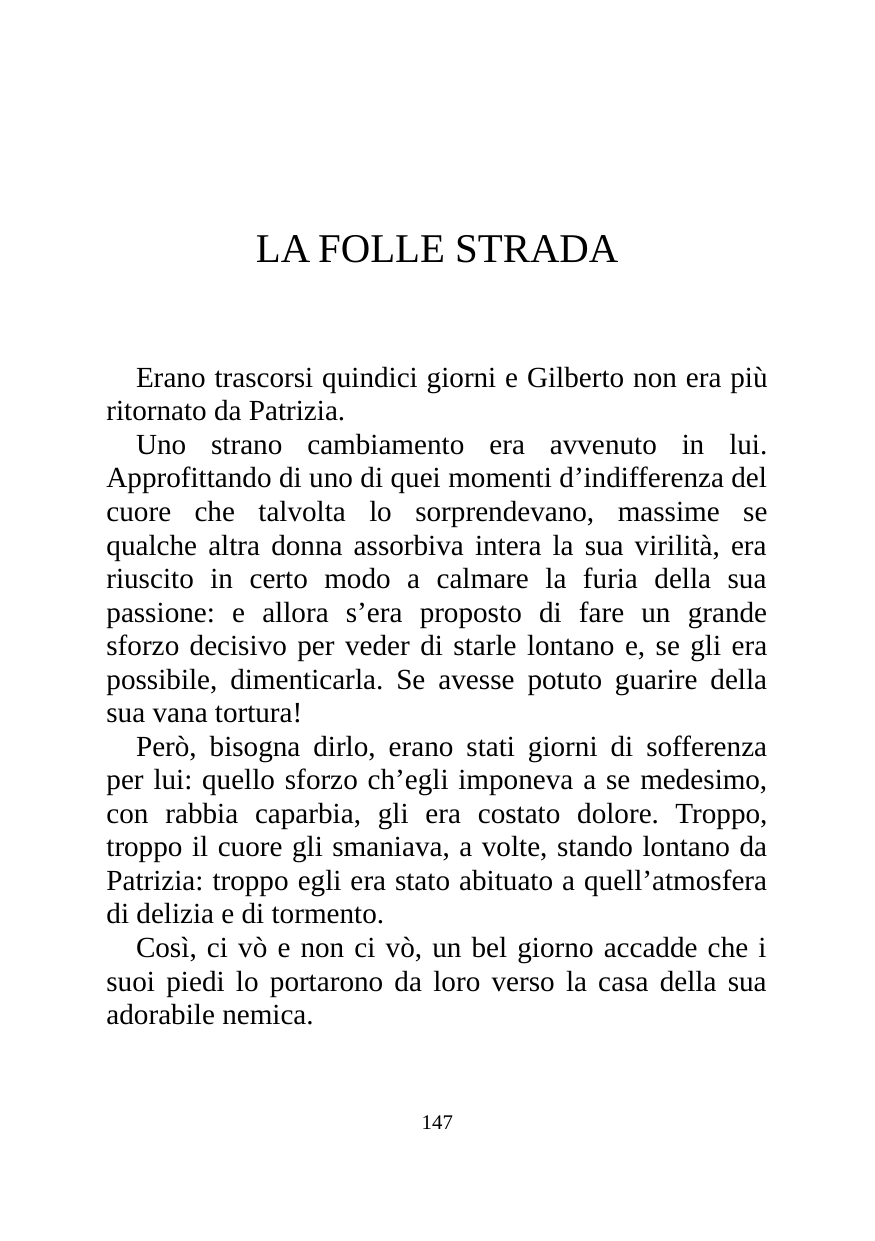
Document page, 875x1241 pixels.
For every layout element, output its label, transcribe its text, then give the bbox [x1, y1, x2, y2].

text Uno strano cambiamento era avvenuto in lui. Approfittando di uno di quei momenti d’indifferenza del cuore che talvolta lo sorprendevano, massime se qualche altra donna assorbiva intera la sua virilità, era riuscito in certo modo a calmare la furia della sua passione: e allora s’era proposto di fare un grande sforzo decisivo per veder di starle lontano e, se gli era possibile, dimenticarla. Se avesse potuto guarire della sua vana tortura! [106, 427, 768, 729]
text Erano trascorsi quindici giorni e Gilberto non era più ritornato da Patrizia. [106, 360, 768, 427]
text Però, bisogna dirlo, erano stati giorni di sofferenza per lui: quello sforzo ch’egli imponeva a se medesimo, con rabbia caparbia, gli era costato dolore. Troppo, troppo il cuore gli smaniava, a volte, stando lontano da Patrizia: troppo egli era stato abituato a quell’atmosfera di delizia e di tormento. [106, 729, 768, 930]
subtitle LA FOLLE STRADA [106, 224, 768, 271]
text Così, ci vò e non ci vò, un bel giorno accadde che i suoi piedi lo portarono da loro verso la casa della sua adorabile nemica. [106, 930, 768, 1031]
